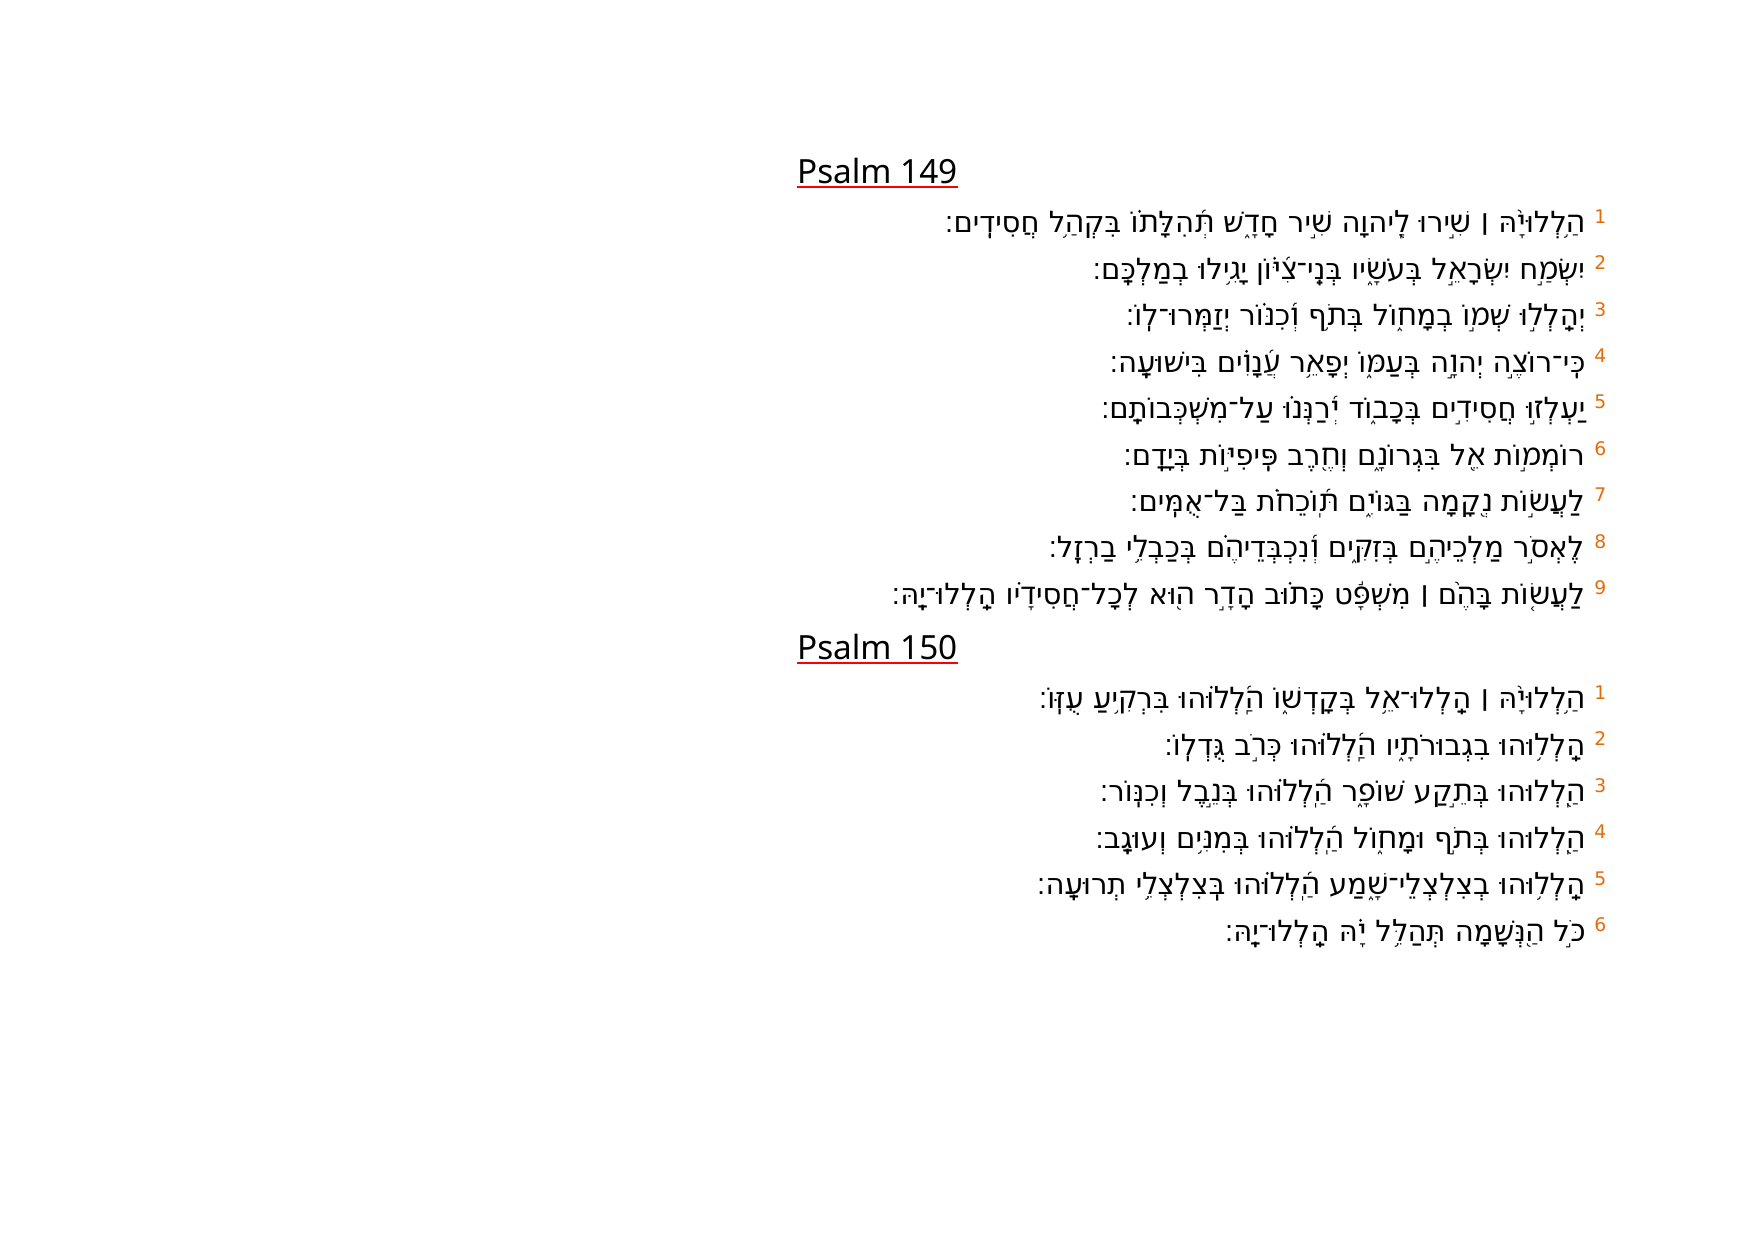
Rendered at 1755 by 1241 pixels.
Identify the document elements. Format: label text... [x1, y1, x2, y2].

text 8 לֶאְסֹ֣ר מַלְכֵיהֶ֣ם בְּזִקִּ֑ים וְ֝נִכְבְּדֵיהֶ֗ם בְּכַבְלֵ֥י בַרְזֶֽל׃ ‬‬‬‬ [148, 531, 1606, 565]
text 7 לַעֲשׂ֣וֹת נְ֭קָמָה בַּגּוֹיִ֑ם תּֽ֝וֹכֵחֹ֗ת בַּל־אֻמִּֽים׃ ‬‬‬‬ [148, 484, 1606, 518]
text 4 כִּֽי־רוֹצֶ֣ה יְהוָ֣ה בְּעַמּ֑וֹ יְפָאֵ֥ר עֲ֝נָוִ֗ים בִּישׁוּעָֽה׃ ‬‬‬‬ [148, 345, 1606, 379]
text 2 הַֽלְל֥וּהוּ בִגְבוּרֹתָ֑יו הֽ͏ַ֝לְל֗וּהוּ כְּרֹ֣ב גֻּדְלֽוֹ׃ ‬‬‬‬ [148, 728, 1606, 762]
text 9 לַעֲשׂ֤וֹת בָּהֶ֨ם ׀ מִשְׁפָּ֬ט כָּת֗וּב הָדָ֣ר ה֭וּא לְכָל־חֲסִידָ֗יו הַֽלְלוּ־יָֽהּ׃ ‬‬‬‬ [148, 577, 1606, 611]
text 3 הַֽ֭לְלוּהוּ בְּתֵ֣קַע שׁוֹפָ֑ר הַֽ֝לְל֗וּהוּ בְּנֵ֣בֶל וְכִנּֽוֹר׃ ‬‬‬‬ [148, 774, 1606, 808]
text 1 הַ֥לְלוּיָ֨הּ ׀ שִׁ֣ירוּ לַֽ֭יהוָה שִׁ֣יר חָדָ֑שׁ תְּ֝הִלָּת֗וֹ בִּקְהַ֥ל חֲסִידִֽים׃ [148, 206, 1606, 239]
text 3 יְהַֽלְל֣וּ שְׁמ֣וֹ בְמָח֑וֹל בְּתֹ֥ף וְ֝כִנּ֗וֹר יְזַמְּרוּ־לֽוֹ׃ ‬‬‬‬ [148, 298, 1606, 332]
text 4 הַֽ֭לְלוּהוּ בְּתֹ֣ף וּמָח֑וֹל הַֽ֝לְל֗וּהוּ בְּמִנִּ֥ים וְעוּגָֽב׃ ‬‬‬‬ [148, 821, 1606, 855]
text 1 הַ֥לְלוּיָ֨הּ ׀ הַֽלְלוּ־אֵ֥ל בְּקָדְשׁ֑וֹ הֽ͏ַ֝לְל֗וּהוּ בִּרְקִ֥יעַ עֻזּֽוֹ׃ [148, 682, 1606, 716]
text 5 הַֽלְל֥וּהוּ בְצִלְצְלֵי־שָׁ֑מַע הַֽ֝לְל֗וּהוּ בְּֽצִלְצְלֵ֥י תְרוּעָֽה׃ ‬‬‬‬ [148, 867, 1606, 901]
text Psalm 149 [148, 148, 1606, 193]
text 2 יִשְׂמַ֣ח יִשְׂרָאֵ֣ל בְּעֹשָׂ֑יו בְּנֵֽי־צִ֝יּ֗וֹן יָגִ֥ילוּ בְמַלְכָּֽם׃ ‬‬‬‬ [148, 252, 1606, 286]
text 6 רוֹמְמ֣וֹת אֵ֭ל בִּגְרוֹנָ֑ם וְחֶ֖רֶב פִּֽיפִיּ֣וֹת בְּיָדָֽם׃ ‬‬‬‬ [148, 438, 1606, 472]
text 5 יַעְלְז֣וּ חֲסִידִ֣ים בְּכָב֑וֹד יְ֝רַנְּנ֗וּ עַל־מִשְׁכְּבוֹתָֽם׃ ‬‬‬‬ [148, 391, 1606, 425]
text Psalm 150 [148, 624, 1606, 669]
text 6 כֹּ֣ל הַ֭נְּשָׁמָה תְּהַלֵּ֥ל יָ֗הּ הַֽלְלוּ־יָֽהּ׃ ‬‬‬‬ [148, 914, 1606, 948]
